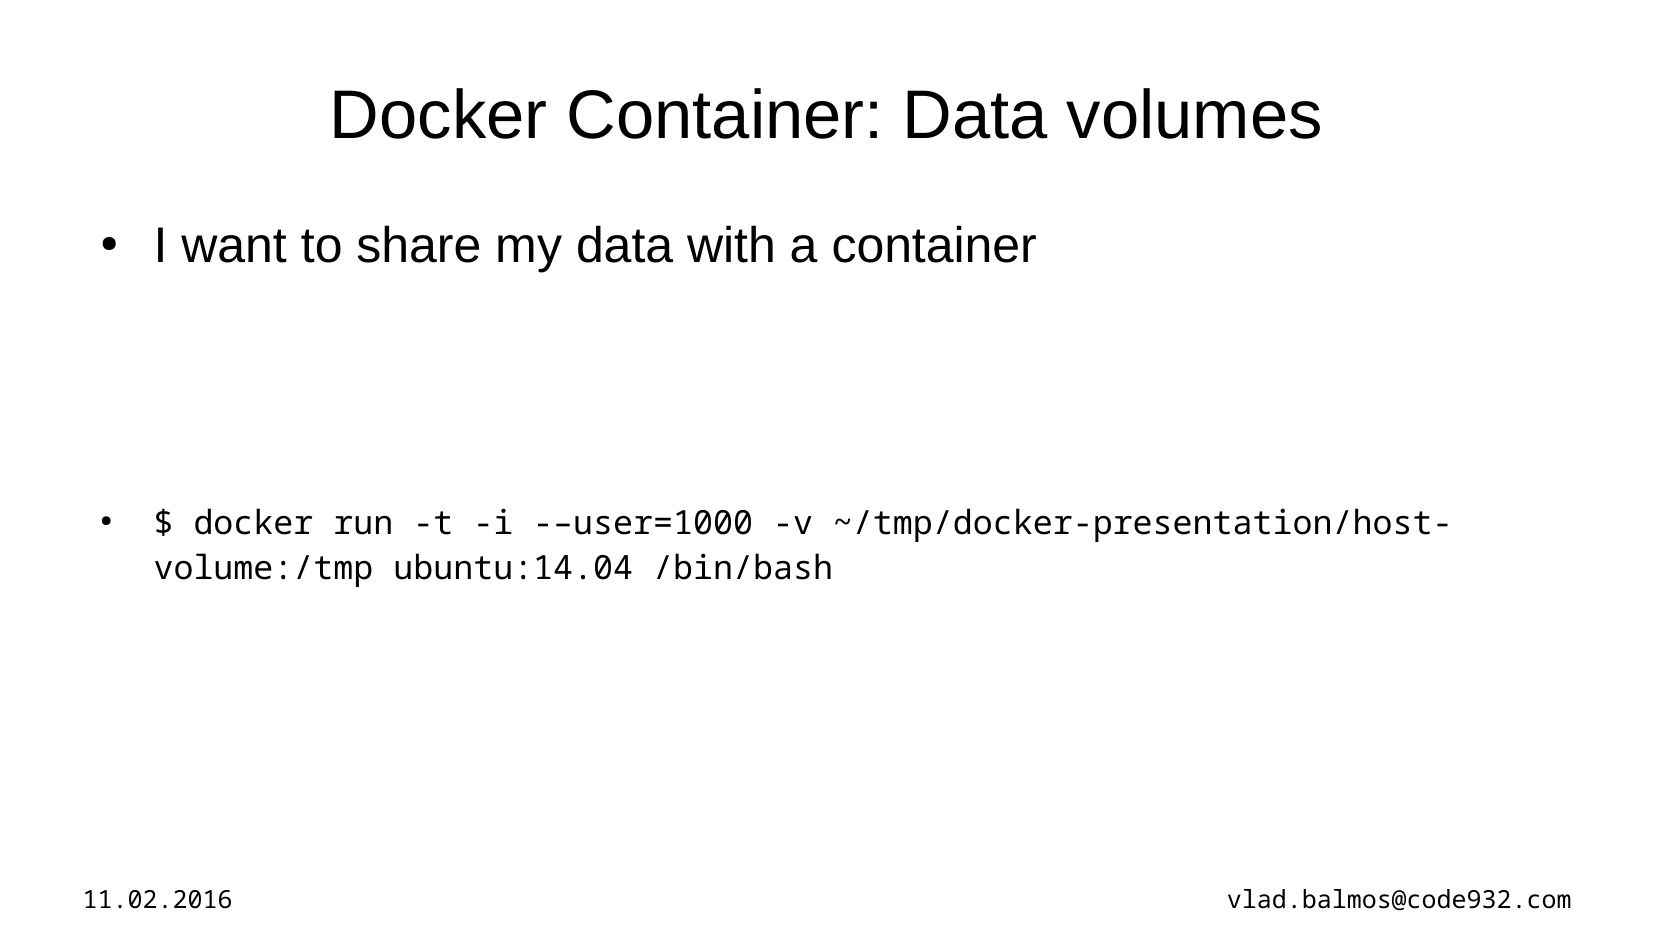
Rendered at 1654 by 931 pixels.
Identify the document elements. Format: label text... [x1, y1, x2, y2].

list I want to share my data with a container [82, 217, 1571, 475]
title Docker Container: Data volumes [82, 37, 1571, 193]
list $ docker run -t -i -–user=1000 -v ~/tmp/docker-presentation/host-volume:/tmp ubuntu:14.04 /bin/bash [82, 499, 1571, 757]
